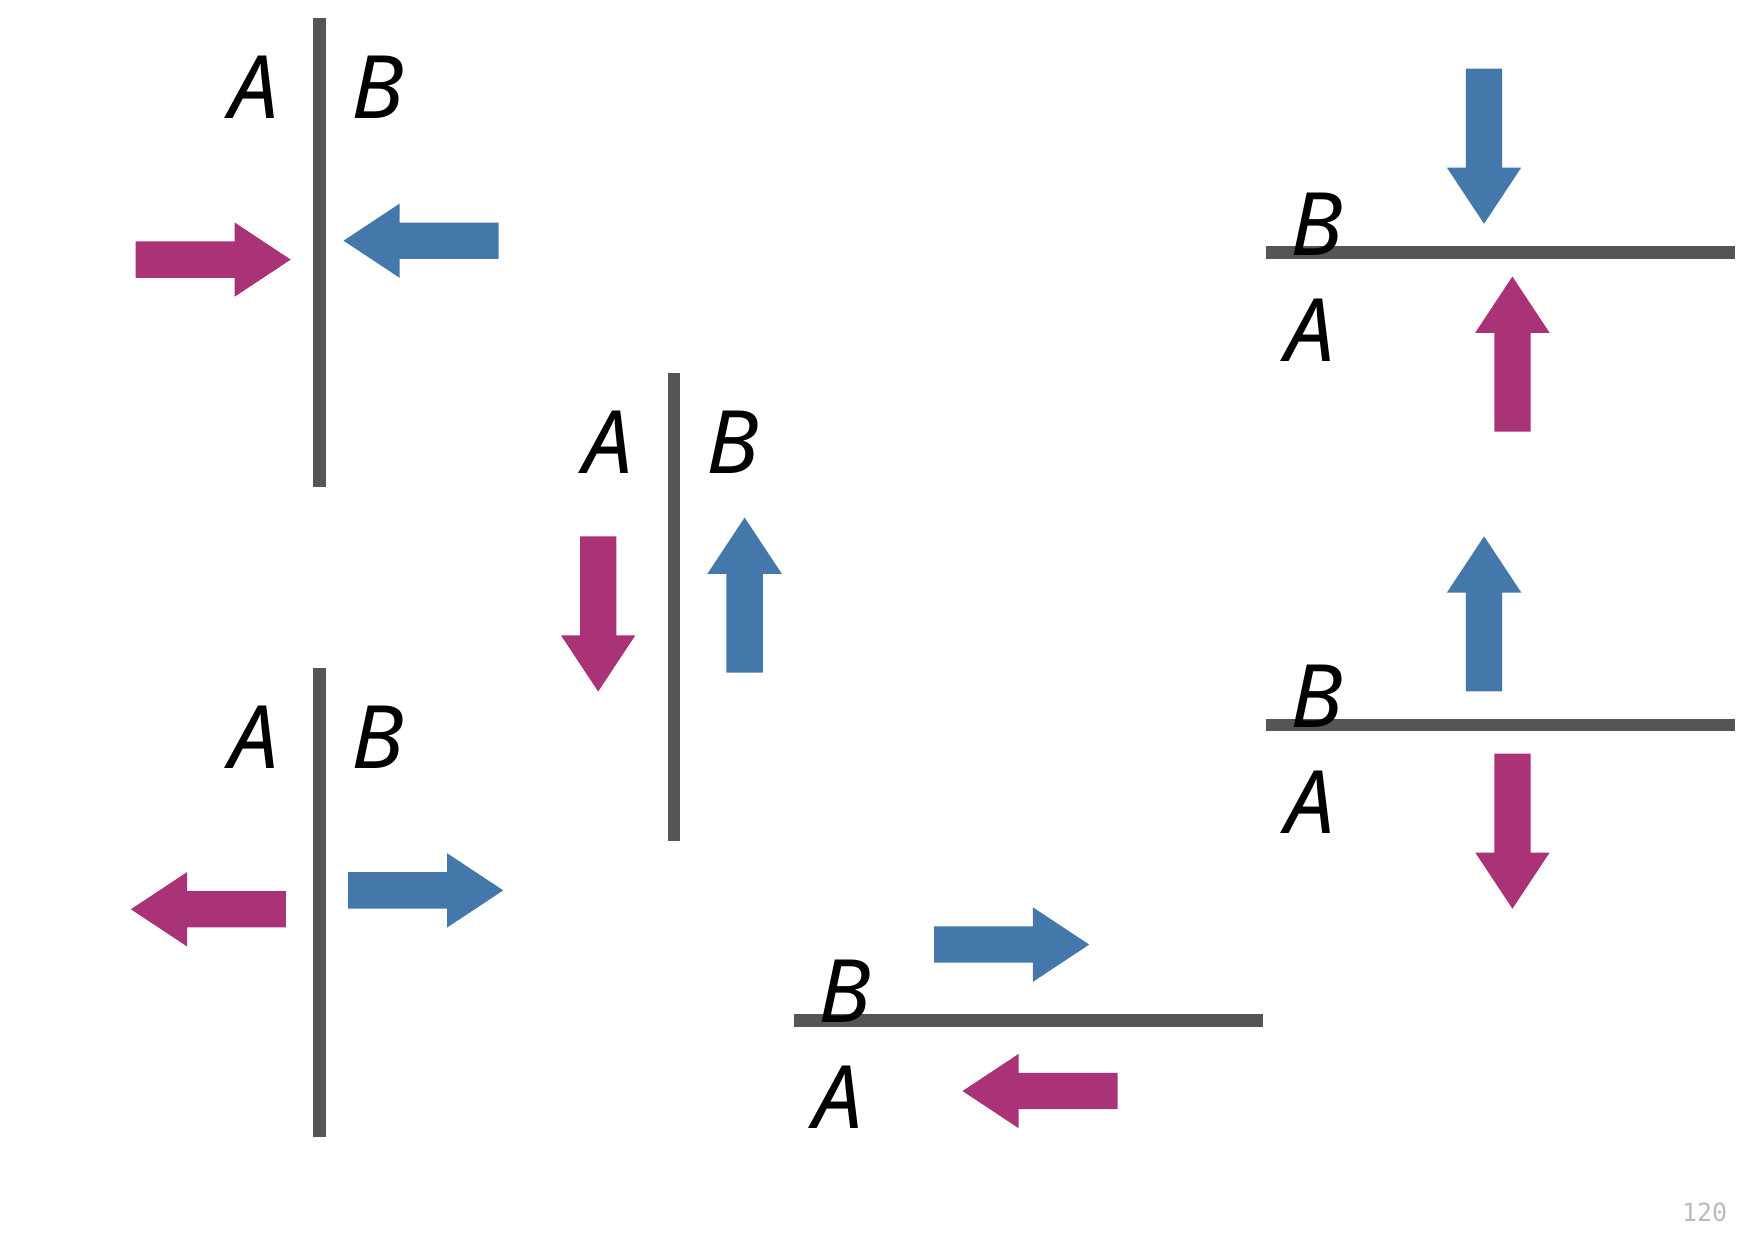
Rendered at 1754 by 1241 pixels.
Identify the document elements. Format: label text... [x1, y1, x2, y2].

text_box [1446, 68, 1522, 224]
text_box B [336, 667, 421, 771]
text_box A [798, 1027, 892, 1131]
text_box [1446, 536, 1522, 692]
text_box B [336, 18, 421, 121]
text_box A [214, 667, 308, 771]
text_box [348, 853, 504, 928]
text_box [707, 517, 782, 673]
text_box [962, 1053, 1118, 1129]
text_box A [1270, 260, 1364, 363]
text_box [343, 203, 499, 278]
text_box B [1275, 626, 1359, 729]
text_box B [691, 372, 775, 475]
text_box A [214, 18, 308, 121]
text_box A [1270, 732, 1364, 835]
text_box A [568, 372, 662, 475]
text_box [1475, 276, 1550, 432]
text_box [130, 872, 286, 947]
text_box B [803, 921, 887, 1025]
text_box [560, 536, 636, 692]
text_box B [1275, 154, 1359, 257]
text_box [135, 222, 291, 297]
text_box [934, 907, 1090, 982]
text_box [1475, 753, 1550, 909]
